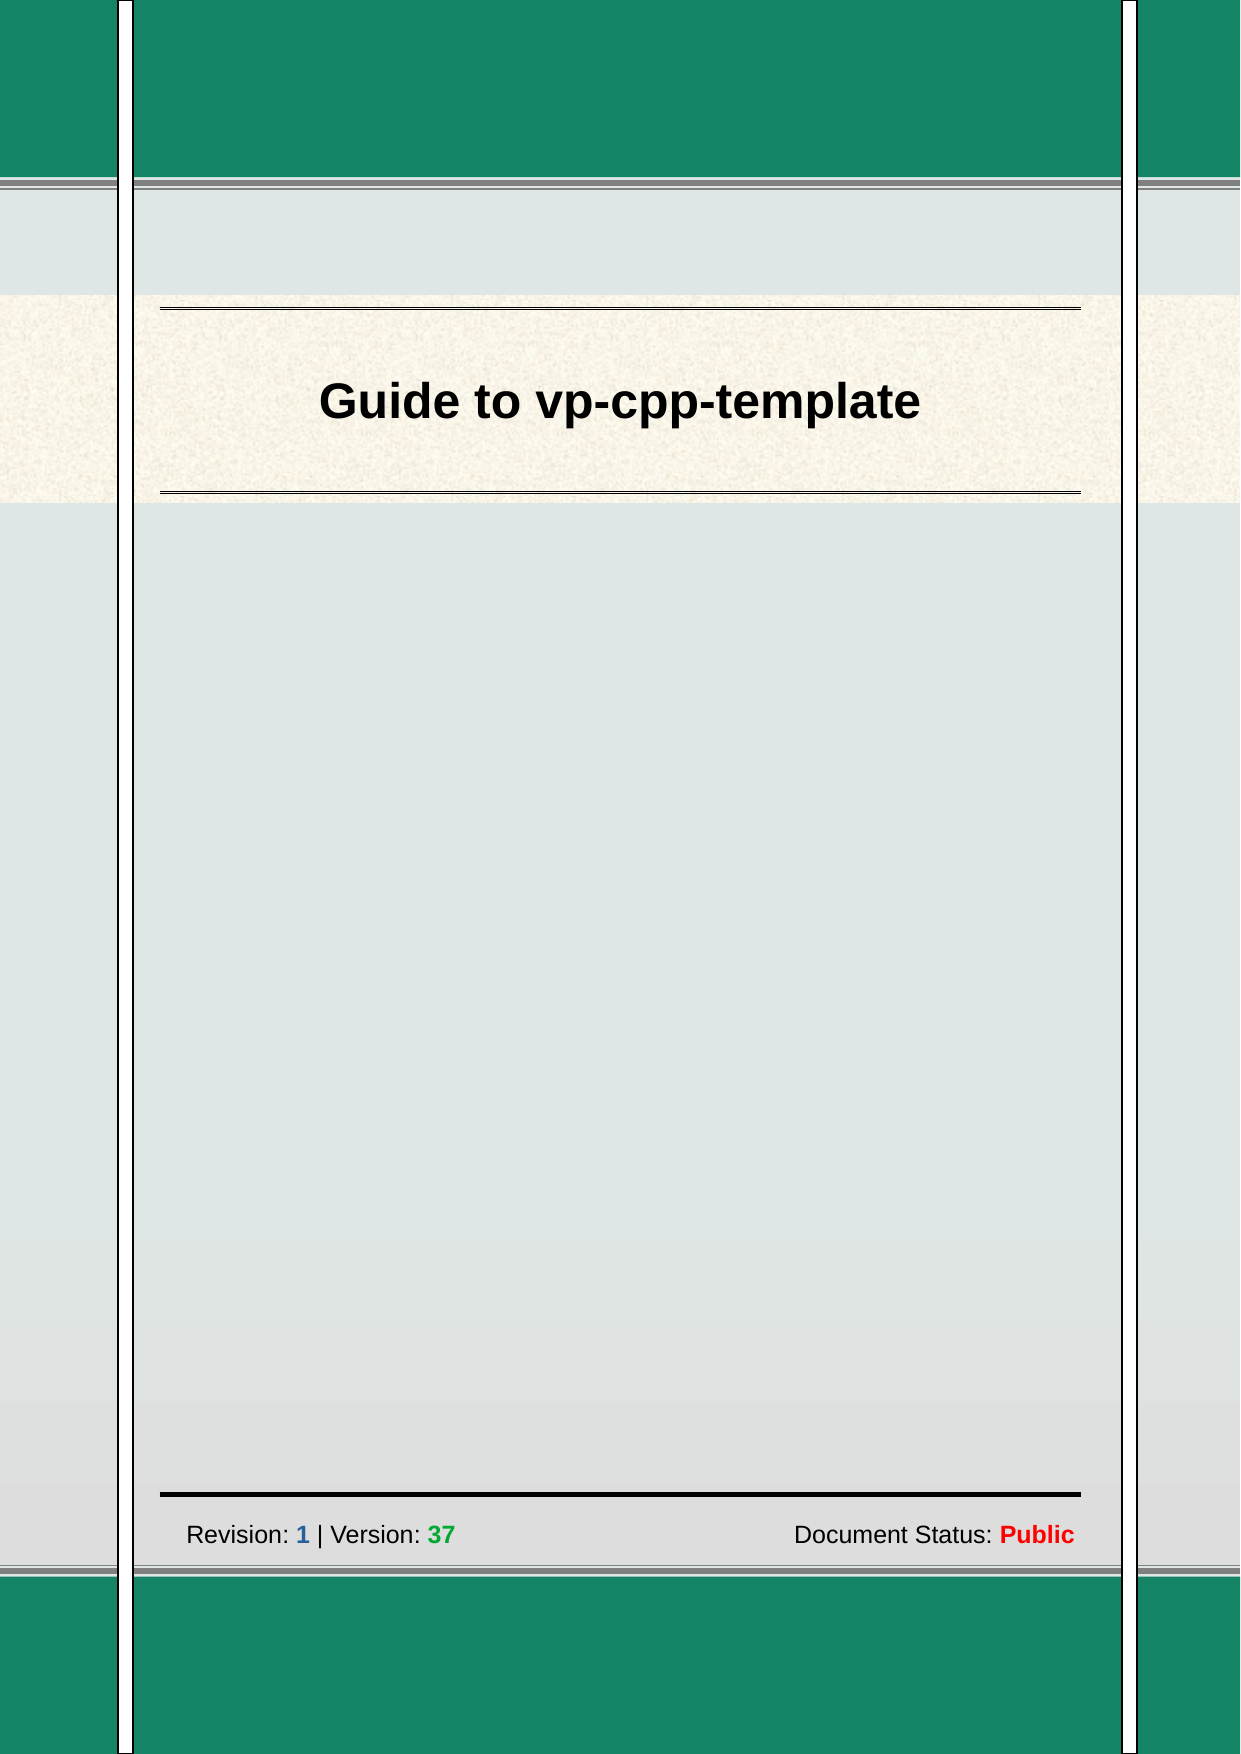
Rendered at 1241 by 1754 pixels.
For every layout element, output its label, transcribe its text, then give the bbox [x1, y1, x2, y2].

picture [134, 295, 1121, 503]
title Guide to vp-cpp-template [159, 310, 1081, 493]
text Revision: 1 | Version: 37 Document Status: Public [159, 1496, 1081, 1552]
picture [1138, 295, 1241, 503]
picture [0, 295, 117, 503]
